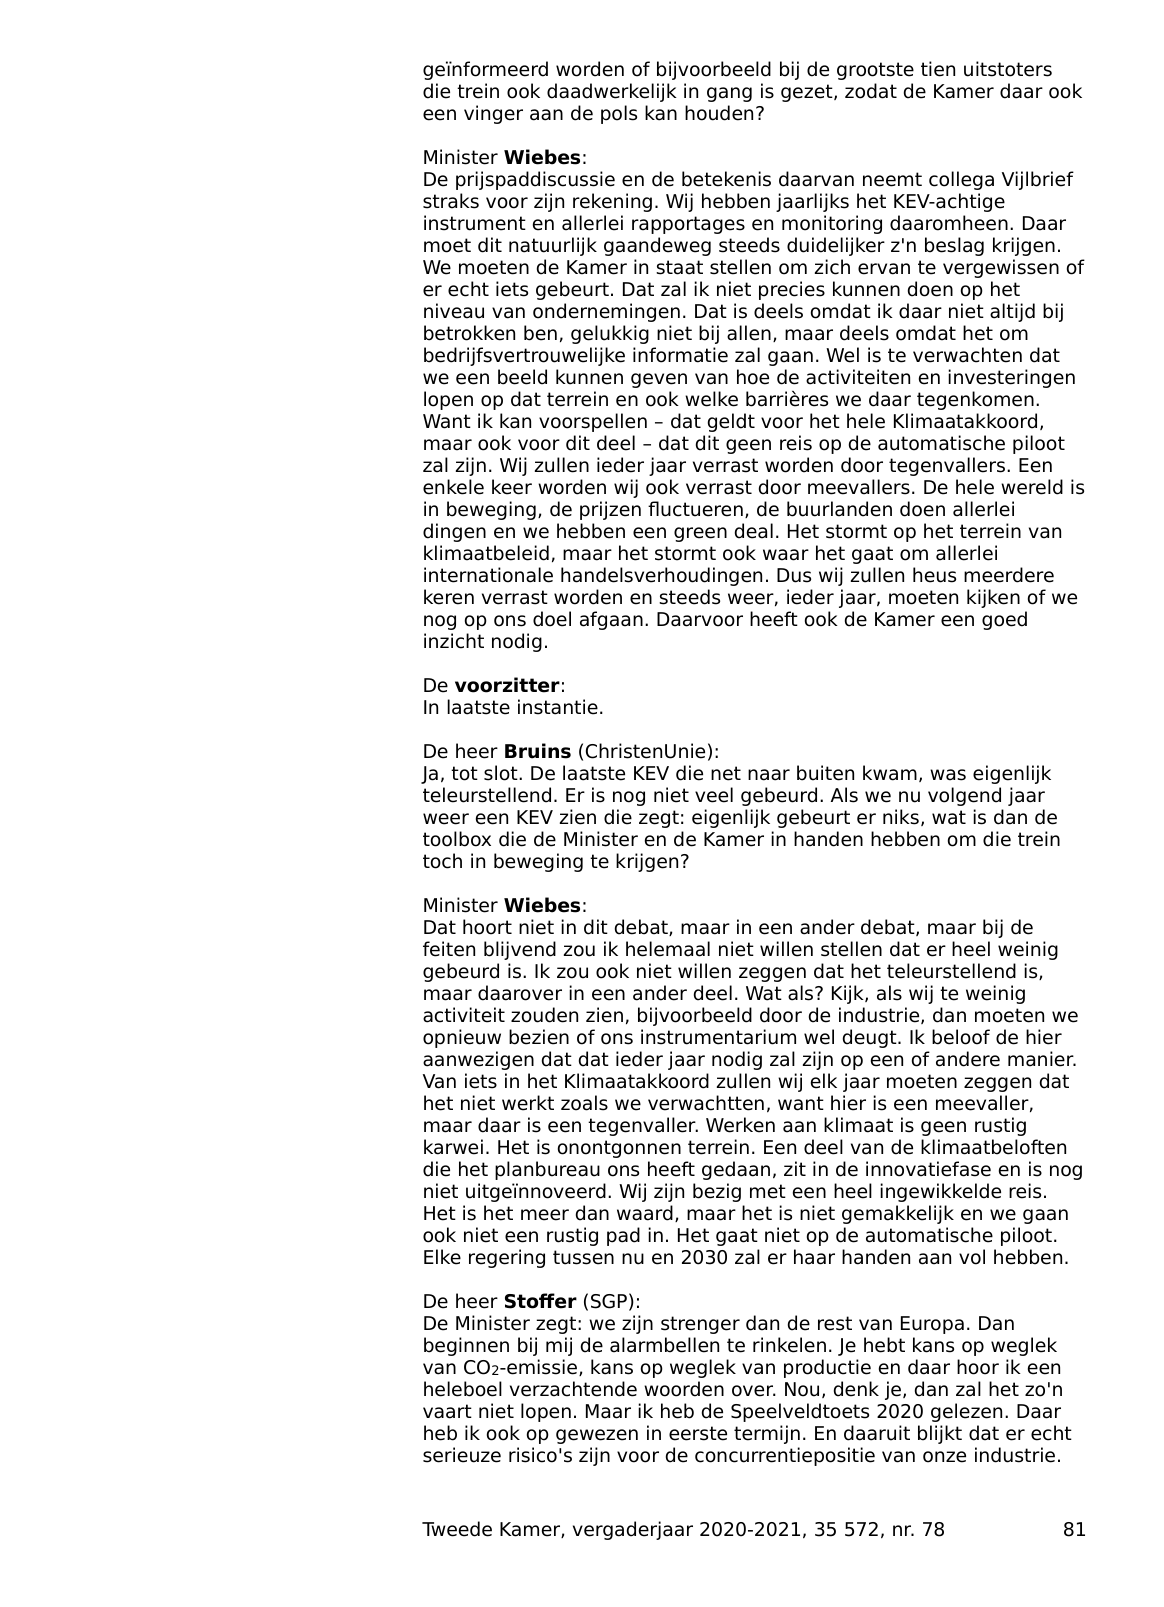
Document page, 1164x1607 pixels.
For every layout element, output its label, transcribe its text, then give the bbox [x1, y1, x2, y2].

text Want ik kan voorspellen – dat geldt voor het hele Klimaatakkoord, maar ook voor dit deel – dat dit geen reis op de automatische piloot zal zijn. Wij zullen ieder jaar verrast worden door tegenvallers. Een enkele keer worden wij ook verrast door meevallers. De hele wereld is in beweging, de prijzen fluctueren, de buurlanden doen allerlei dingen en we hebben een green deal. Het stormt op het terrein van klimaatbeleid, maar het stormt ook waar het gaat om allerlei internationale handelsverhoudingen. Dus wij zullen heus meerdere keren verrast worden en steeds weer, ieder jaar, moeten kijken of we nog op ons doel afgaan. Daarvoor heeft ook de Kamer een goed inzicht nodig. [422, 411, 1087, 653]
text geïnformeerd worden of bijvoorbeeld bij de grootste tien uitstoters die trein ook daadwerkelijk in gang is gezet, zodat de Kamer daar ook een vinger aan de pols kan houden? [422, 59, 1087, 125]
text De heer Stoffer (SGP): [422, 1291, 1087, 1313]
text Ja, tot slot. De laatste KEV die net naar buiten kwam, was eigenlijk teleurstellend. Er is nog niet veel gebeurd. Als we nu volgend jaar weer een KEV zien die zegt: eigenlijk gebeurt er niks, wat is dan de toolbox die de Minister en de Kamer in handen hebben om die trein toch in beweging te krijgen? [422, 763, 1087, 873]
text De heer Bruins (ChristenUnie): [422, 741, 1087, 763]
text Minister Wiebes: [422, 147, 1087, 169]
text De Minister zegt: we zijn strenger dan de rest van Europa. Dan beginnen bij mij de alarmbellen te rinkelen. Je hebt kans op weglek van CO2-emissie, kans op weglek van productie en daar hoor ik een heleboel verzachtende woorden over. Nou, denk je, dan zal het zo'n vaart niet lopen. Maar ik heb de Speelveldtoets 2020 gelezen. Daar heb ik ook op gewezen in eerste termijn. En daaruit blijkt dat er echt serieuze risico's zijn voor de concurrentiepositie van onze industrie. [422, 1313, 1087, 1467]
text De voorzitter: [422, 675, 1087, 697]
text Minister Wiebes: [422, 895, 1087, 917]
text In laatste instantie. [422, 697, 1087, 719]
text De prijspaddiscussie en de betekenis daarvan neemt collega Vijlbrief straks voor zijn rekening. Wij hebben jaarlijks het KEV-achtige instrument en allerlei rapportages en monitoring daaromheen. Daar moet dit natuurlijk gaandeweg steeds duidelijker z'n beslag krijgen. We moeten de Kamer in staat stellen om zich ervan te vergewissen of er echt iets gebeurt. Dat zal ik niet precies kunnen doen op het niveau van ondernemingen. Dat is deels omdat ik daar niet altijd bij betrokken ben, gelukkig niet bij allen, maar deels omdat het om bedrijfsvertrouwelijke informatie zal gaan. Wel is te verwachten dat we een beeld kunnen geven van hoe de activiteiten en investeringen lopen op dat terrein en ook welke barrières we daar tegenkomen. [422, 169, 1087, 411]
text Dat hoort niet in dit debat, maar in een ander debat, maar bij de feiten blijvend zou ik helemaal niet willen stellen dat er heel weinig gebeurd is. Ik zou ook niet willen zeggen dat het teleurstellend is, maar daarover in een ander deel. Wat als? Kijk, als wij te weinig activiteit zouden zien, bijvoorbeeld door de industrie, dan moeten we opnieuw bezien of ons instrumentarium wel deugt. Ik beloof de hier aanwezigen dat dat ieder jaar nodig zal zijn op een of andere manier. Van iets in het Klimaatakkoord zullen wij elk jaar moeten zeggen dat het niet werkt zoals we verwachtten, want hier is een meevaller, maar daar is een tegenvaller. Werken aan klimaat is geen rustig karwei. Het is onontgonnen terrein. Een deel van de klimaatbeloften die het planbureau ons heeft gedaan, zit in de innovatiefase en is nog niet uitgeïnnoveerd. Wij zijn bezig met een heel ingewikkelde reis. Het is het meer dan waard, maar het is niet gemakkelijk en we gaan ook niet een rustig pad in. Het gaat niet op de automatische piloot. Elke regering tussen nu en 2030 zal er haar handen aan vol hebben. [422, 917, 1087, 1269]
